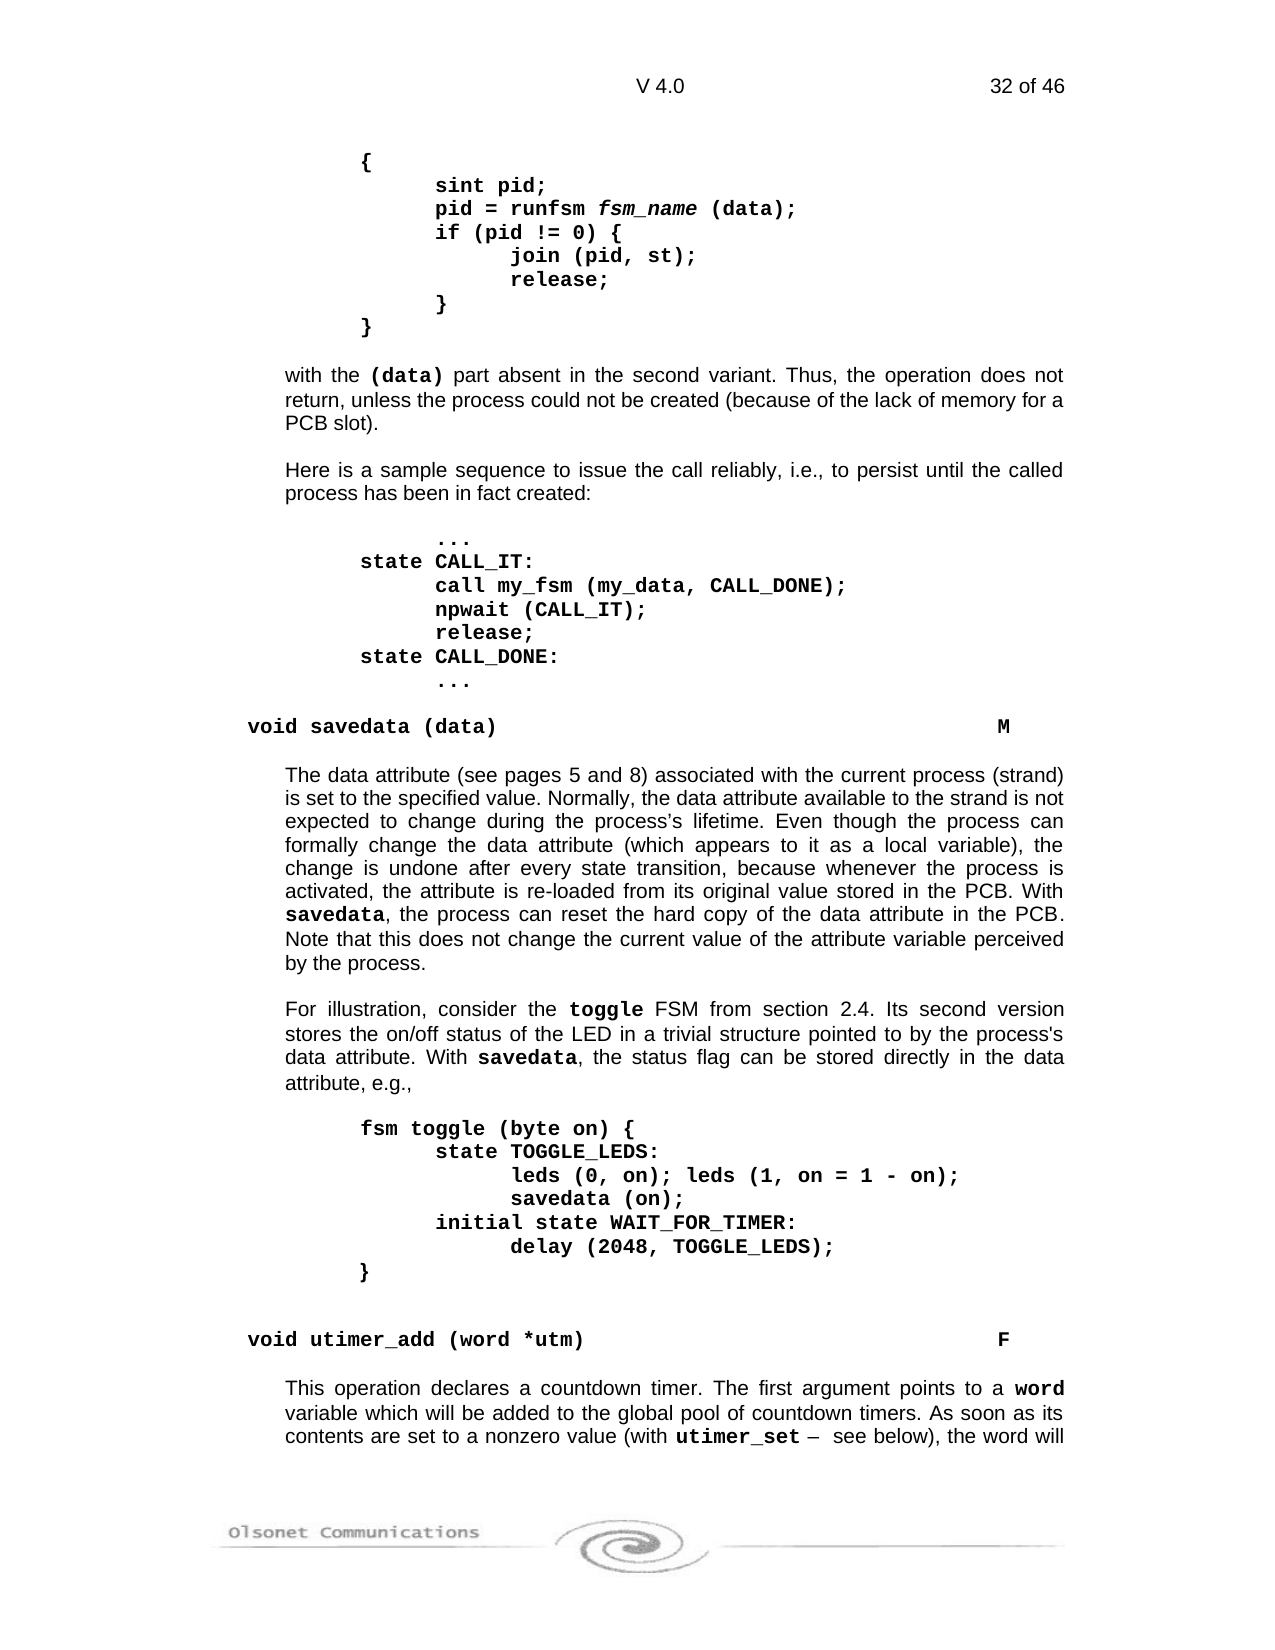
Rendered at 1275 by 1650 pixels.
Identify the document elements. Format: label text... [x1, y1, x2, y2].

text state CALL_DONE: [285, 646, 1065, 670]
text { [285, 151, 1065, 174]
text The data attribute (see pages 5 and 8) associated with the current process (strand) is set to the specified value. Normally, the data attribute available to the strand is not expected to change during the process’s lifetime. Even though the process can formally change the data attribute (which appears to it as a local variable), the change is undone after every state transition, because whenever the process is activated, the attribute is re-loaded from its original value stored in the PCB. With savedata, the process can reset the hard copy of the data attribute in the PCB. Note that this does not change the current value of the attribute variable perceived by the process. [285, 763, 1065, 974]
text This operation declares a countdown timer. The first argument points to a word variable which will be added to the global pool of countdown timers. As soon as its contents are set to a nonzero value (with utimer_set – see below), the word will [285, 1376, 1065, 1450]
text void savedata (data) M [247, 717, 1065, 740]
text pid = runfsm fsm_name (data); [285, 198, 1065, 222]
text } [285, 1259, 1065, 1283]
text savedata (on); [285, 1188, 1065, 1212]
text join (pid, st); [285, 246, 1065, 269]
text state CALL_IT: [285, 551, 1065, 575]
text } [285, 293, 1065, 316]
text npwait (CALL_IT); [285, 599, 1065, 622]
text ... [285, 670, 1065, 693]
picture [210, 1504, 1065, 1596]
text release; [285, 269, 1065, 293]
text sint pid; [285, 174, 1065, 198]
text if (pid != 0) { [285, 222, 1065, 246]
text leds (0, on); leds (1, on = 1 - on); [285, 1165, 1065, 1188]
text call my_fsm (my_data, CALL_DONE); [285, 575, 1065, 599]
text ... [285, 528, 1065, 551]
text For illustration, consider the toggle FSM from section ??. Its second version stores the on/off status of the LED in a trivial structure pointed to by the process's data attribute. With savedata, the status flag can be stored directly in the data attribute, e.g., [285, 998, 1065, 1094]
text fsm toggle (byte on) { [285, 1117, 1065, 1141]
text } [285, 316, 1065, 340]
text void utimer_add (word *utm) F [247, 1329, 1065, 1353]
text state TOGGLE_LEDS: [285, 1141, 1065, 1165]
text Here is a sample sequence to issue the call reliably, i.e., to persist until the called process has been in fact created: [285, 458, 1065, 504]
text release; [285, 622, 1065, 646]
text delay (2048, TOGGLE_LEDS); [285, 1236, 1065, 1259]
text with the (data) part absent in the second variant. Thus, the operation does not return, unless the process could not be created (because of the lack of memory for a PCB slot). [285, 363, 1065, 435]
text initial state WAIT_FOR_TIMER: [285, 1212, 1065, 1236]
